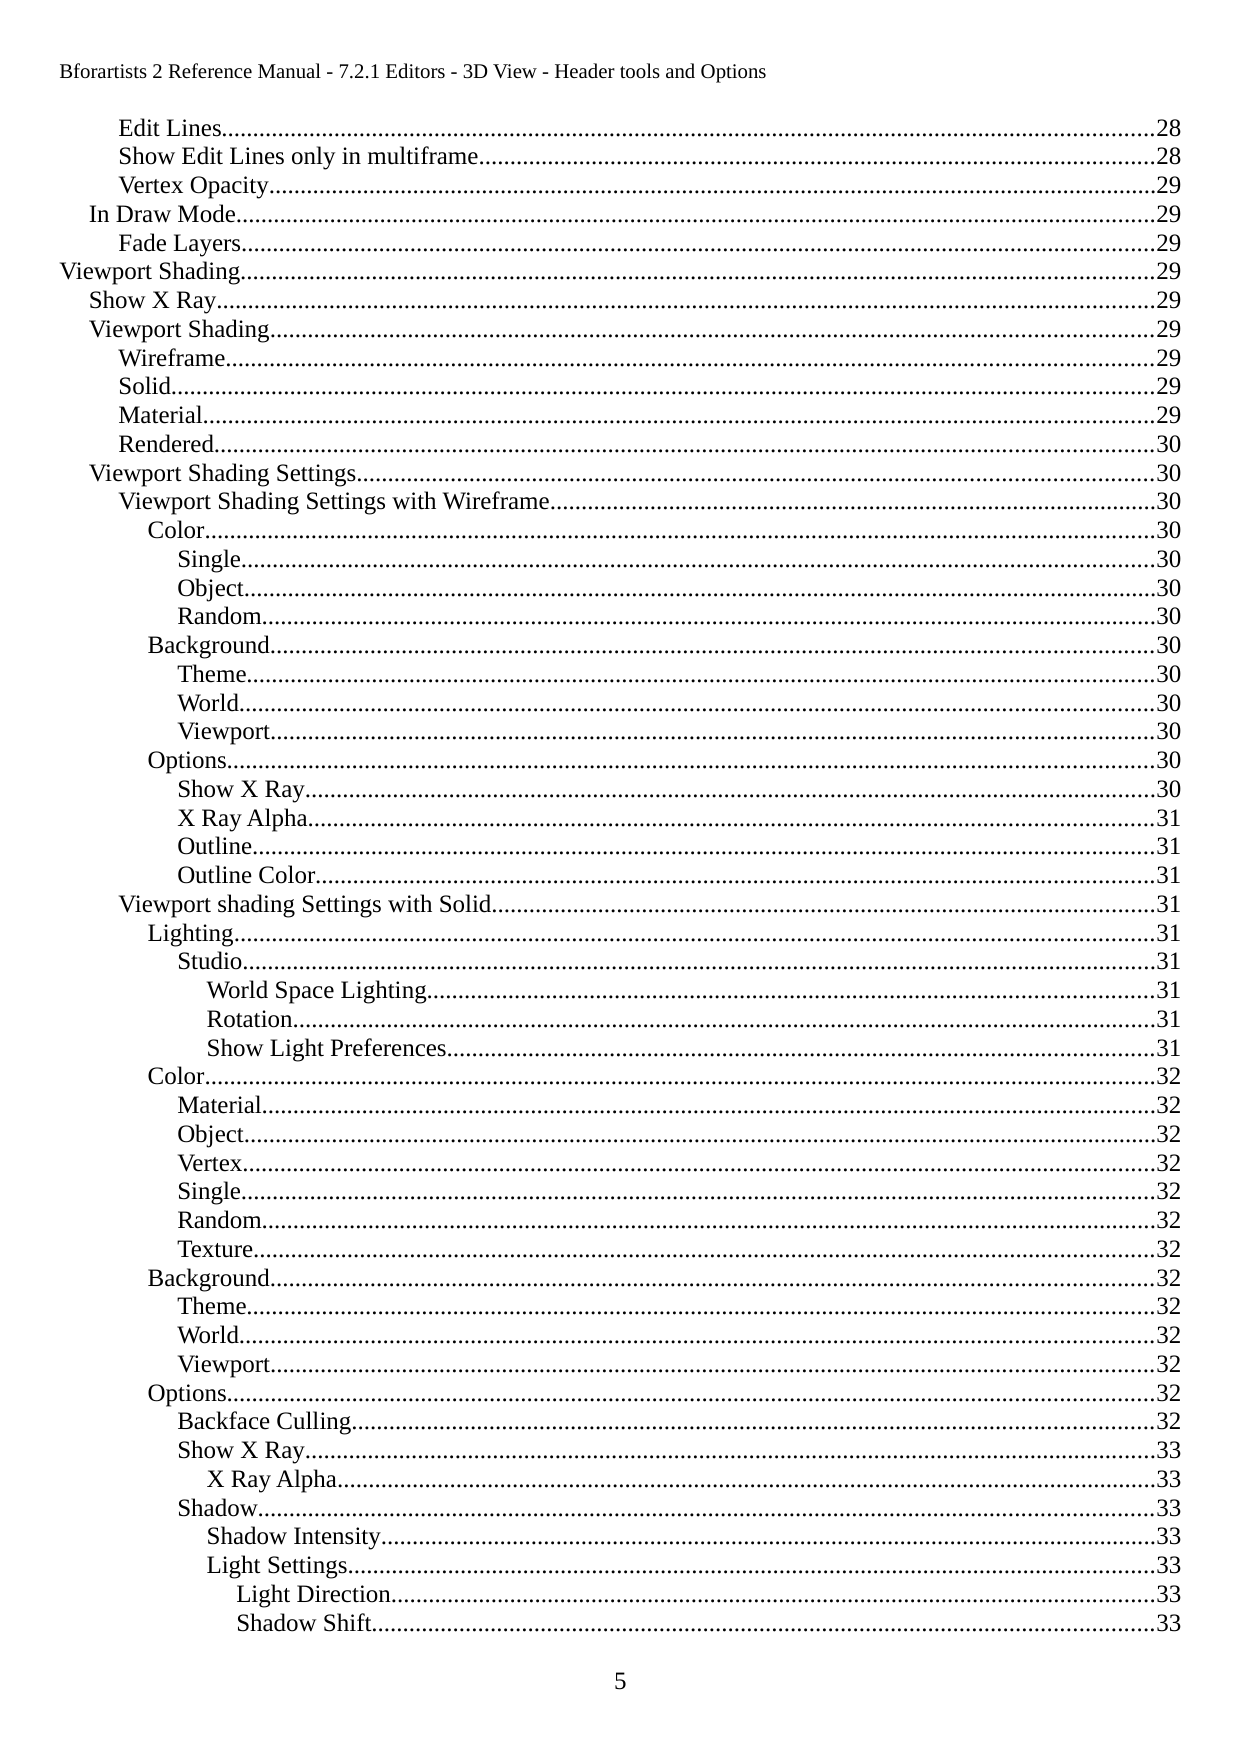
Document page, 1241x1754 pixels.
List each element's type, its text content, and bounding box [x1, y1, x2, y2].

text Edit Lines 28 [118, 113, 1181, 141]
text Show X Ray 33 [177, 1435, 1181, 1464]
text Show X Ray 29 [88, 285, 1181, 314]
text Solid 29 [118, 371, 1181, 400]
text Viewport shading Settings with Solid 31 [118, 889, 1181, 918]
text Fade Layers 29 [118, 228, 1181, 256]
text World 30 [177, 688, 1181, 716]
text Theme 32 [177, 1291, 1181, 1320]
text Texture 32 [177, 1234, 1181, 1263]
text Viewport 30 [177, 716, 1181, 745]
text Material 32 [177, 1090, 1181, 1119]
text Object 30 [177, 573, 1181, 601]
text Outline Color 31 [177, 860, 1181, 889]
text Outline 31 [177, 831, 1181, 860]
text Material 29 [118, 400, 1181, 429]
text Viewport Shading Settings 30 [88, 458, 1181, 486]
text Backface Culling 32 [177, 1406, 1181, 1435]
text Viewport Shading 29 [88, 314, 1181, 343]
text X Ray Alpha 31 [177, 803, 1181, 831]
text Viewport Shading 29 [59, 256, 1181, 285]
text Wireframe 29 [118, 343, 1181, 371]
text Color 32 [147, 1061, 1181, 1090]
text World 32 [177, 1320, 1181, 1349]
text Shadow Intensity 33 [206, 1521, 1181, 1550]
text Single 30 [177, 544, 1181, 573]
text Random 32 [177, 1205, 1181, 1234]
text Show X Ray 30 [177, 774, 1181, 803]
text Viewport 32 [177, 1349, 1181, 1378]
text Vertex Opacity 29 [118, 170, 1181, 199]
text Shadow Shift 33 [236, 1608, 1181, 1636]
text Random 30 [177, 601, 1181, 630]
text Viewport Shading Settings with Wireframe 30 [118, 486, 1181, 515]
text World Space Lighting 31 [206, 975, 1181, 1004]
text Shadow 33 [177, 1493, 1181, 1521]
text Theme 30 [177, 659, 1181, 688]
text Show Light Preferences 31 [206, 1033, 1181, 1061]
text In Draw Mode 29 [88, 199, 1181, 228]
text Background 32 [147, 1263, 1181, 1291]
text Rotation 31 [206, 1004, 1181, 1033]
text Options 30 [147, 745, 1181, 774]
text Show Edit Lines only in multiframe 28 [118, 141, 1181, 170]
text Background 30 [147, 630, 1181, 659]
text Vertex 32 [177, 1148, 1181, 1176]
text Single 32 [177, 1176, 1181, 1205]
text Studio 31 [177, 946, 1181, 975]
text Lighting 31 [147, 918, 1181, 946]
text Light Direction 33 [236, 1579, 1181, 1608]
text X Ray Alpha 33 [206, 1464, 1181, 1493]
text Options 32 [147, 1378, 1181, 1406]
text Light Settings 33 [206, 1550, 1181, 1579]
text Rendered 30 [118, 429, 1181, 458]
text Object 32 [177, 1119, 1181, 1148]
text Color 30 [147, 515, 1181, 544]
